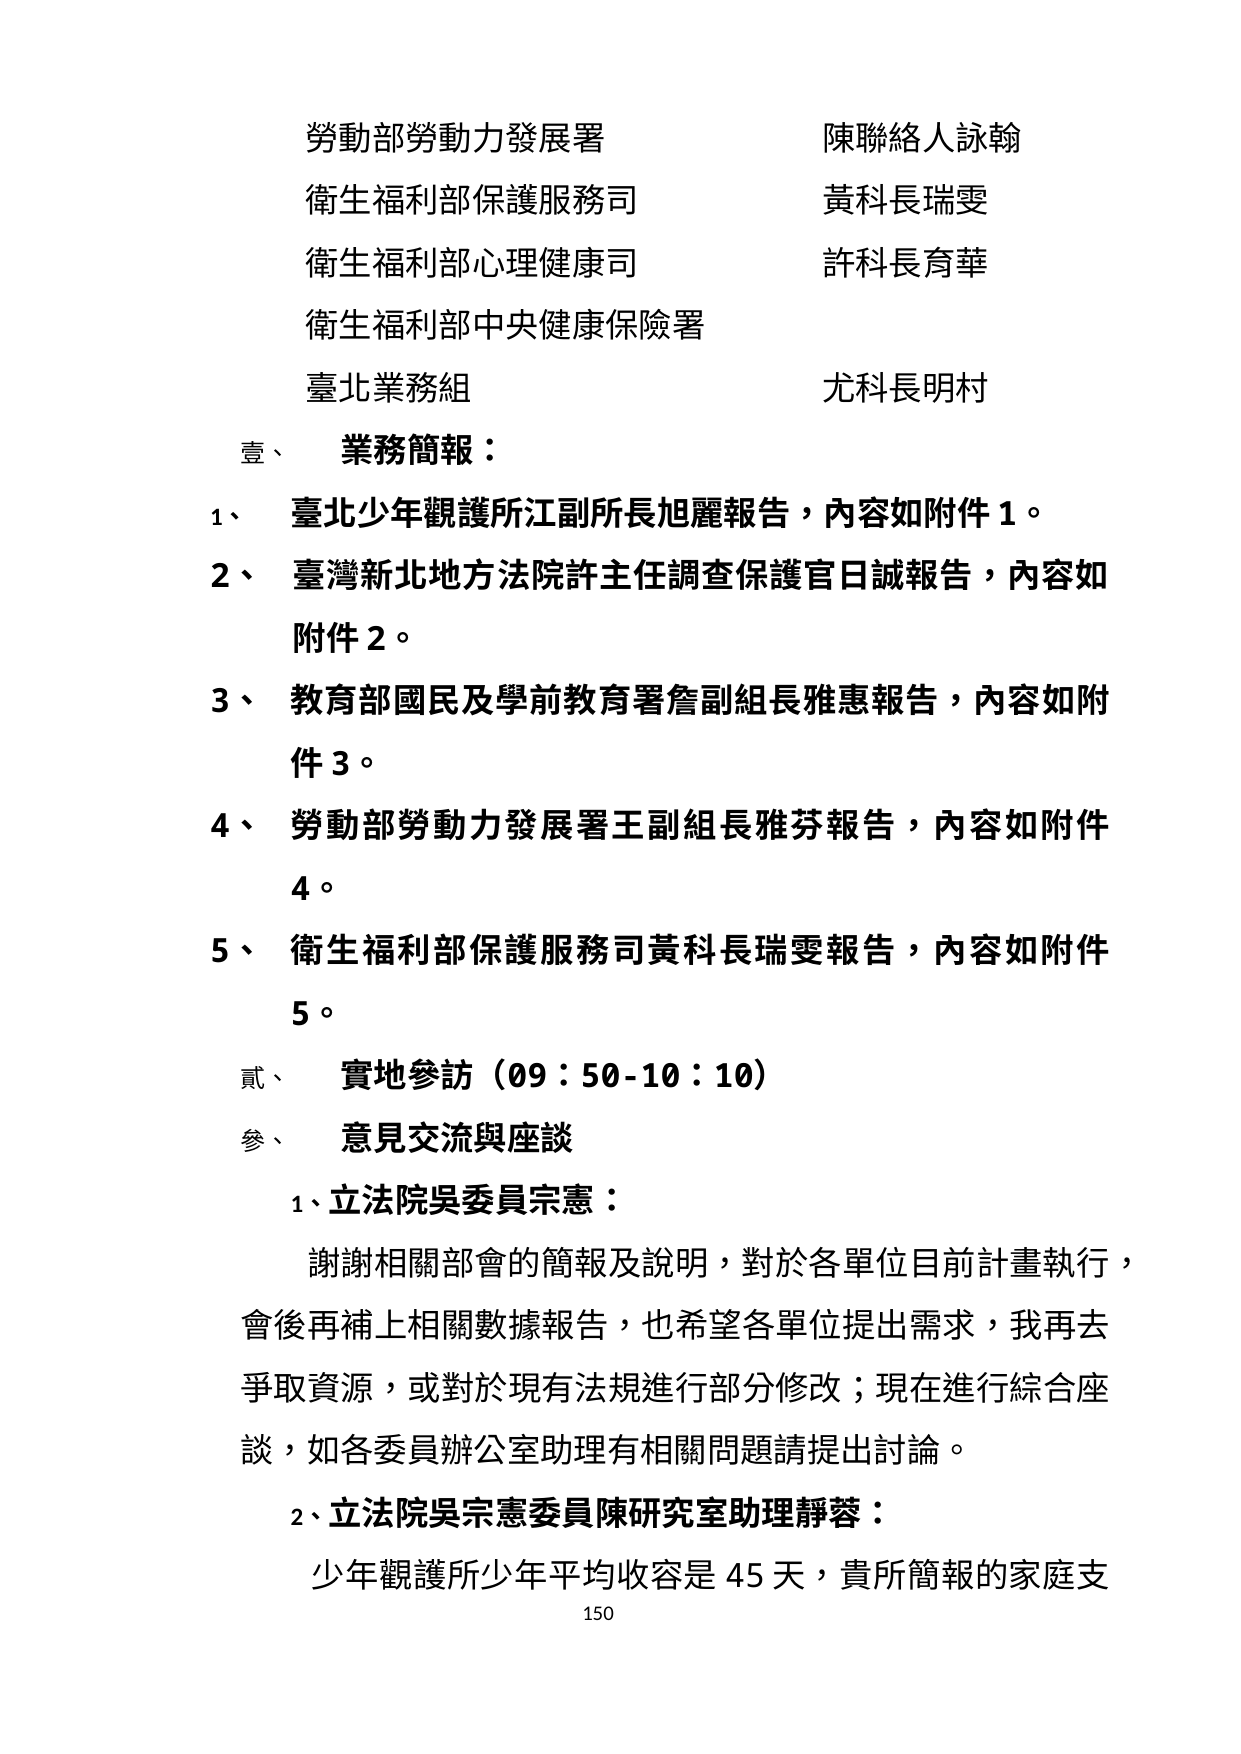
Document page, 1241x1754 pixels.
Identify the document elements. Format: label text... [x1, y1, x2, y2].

text 衛生福利部保護服務司 黃科長瑞雯 [151, 157, 1110, 219]
text 勞動部勞動力發展署 陳聯絡人詠翰 [136, 94, 1110, 157]
text 衛生福利部中央健康保險署 [151, 282, 1110, 344]
text 衛生福利部心理健康司 許科長育華 [151, 219, 1110, 282]
list 實地參訪（09：50-10：10） [240, 1032, 1110, 1094]
list 臺北少年觀護所江副所長旭麗報告，內容如附件1。 [210, 469, 1110, 532]
list 立法院吳委員宗憲： [290, 1157, 1110, 1219]
list 意見交流與座談 [240, 1094, 1110, 1157]
text 謝謝相關部會的簡報及說明，對於各單位目前計畫執行，會後再補上相關數據報告，也希望各單位提出需求，我再去爭取資源，或對於現有法規進行部分修改；現在進行綜合座談，如各委員辦公室助理有相關問題請提出討論。 [240, 1219, 1110, 1469]
list 業務簡報： [240, 407, 1110, 469]
text 少年觀護所少年平均收容是45天，貴所簡報的家庭支 [239, 1532, 1110, 1594]
list 立法院吳宗憲委員陳研究室助理靜蓉： [290, 1469, 1110, 1532]
list 勞動部勞動力發展署王副組長雅芬報告，內容如附件4。 [210, 782, 1110, 907]
text 臺北業務組 尤科長明村 [151, 344, 1110, 407]
list 教育部國民及學前教育署詹副組長雅惠報告，內容如附件3。 [210, 657, 1110, 782]
list 臺灣新北地方法院許主任調查保護官日誠報告，內容如附件2。 [210, 532, 1110, 657]
list 衛生福利部保護服務司黃科長瑞雯報告，內容如附件5。 [210, 907, 1110, 1032]
